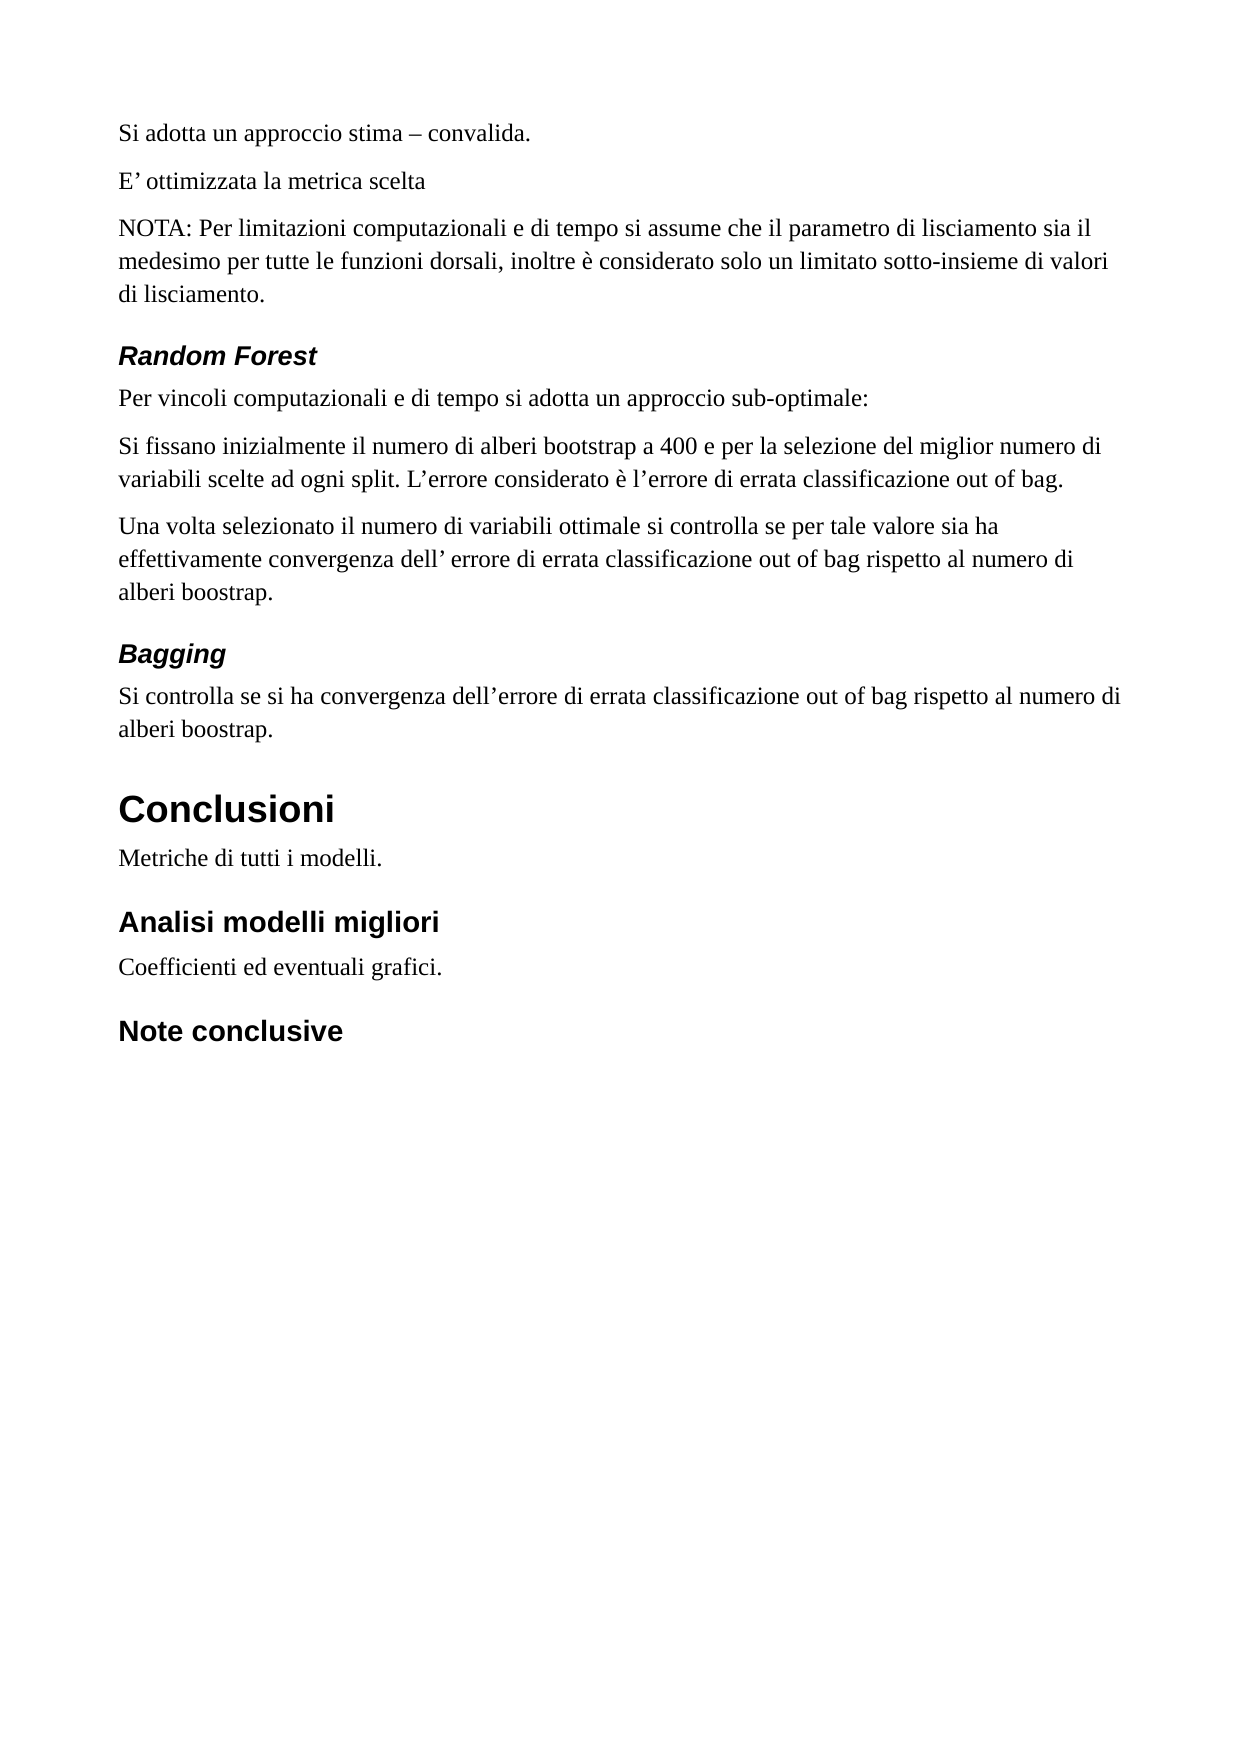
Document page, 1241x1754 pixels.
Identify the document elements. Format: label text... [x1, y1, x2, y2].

text Si adotta un approccio stima – convalida. [118, 118, 1122, 147]
subtitle Conclusioni [118, 787, 1122, 831]
text E’ ottimizzata la metrica scelta [118, 166, 1122, 194]
subtitle Note conclusive [118, 1014, 1122, 1047]
text NOTA: Per limitazioni computazionali e di tempo si assume che il parametro di lisciamento sia il medesimo per tutte le funzioni dorsali, inoltre è considerato solo un limitato sotto-insieme di valori di lisciamento. [118, 213, 1122, 308]
text Metriche di tutti i modelli. [118, 843, 1122, 872]
subtitle Random Forest [118, 339, 1122, 371]
subtitle Bagging [118, 638, 1122, 669]
text Una volta selezionato il numero di variabili ottimale si controlla se per tale valore sia ha effettivamente convergenza dell’ errore di errata classificazione out of bag rispetto al numero di alberi boostrap. [118, 511, 1122, 606]
text Coefficienti ed eventuali grafici. [118, 952, 1122, 980]
subtitle Analisi modelli migliori [118, 905, 1122, 939]
text Per vincoli computazionali e di tempo si adotta un approccio sub-optimale: [118, 383, 1122, 412]
text Si fissano inizialmente il numero di alberi bootstrap a 400 e per la selezione del miglior numero di variabili scelte ad ogni split. L’errore considerato è l’errore di errata classificazione out of bag. [118, 431, 1122, 493]
text Si controlla se si ha convergenza dell’errore di errata classificazione out of bag rispetto al numero di alberi boostrap. [118, 681, 1122, 743]
